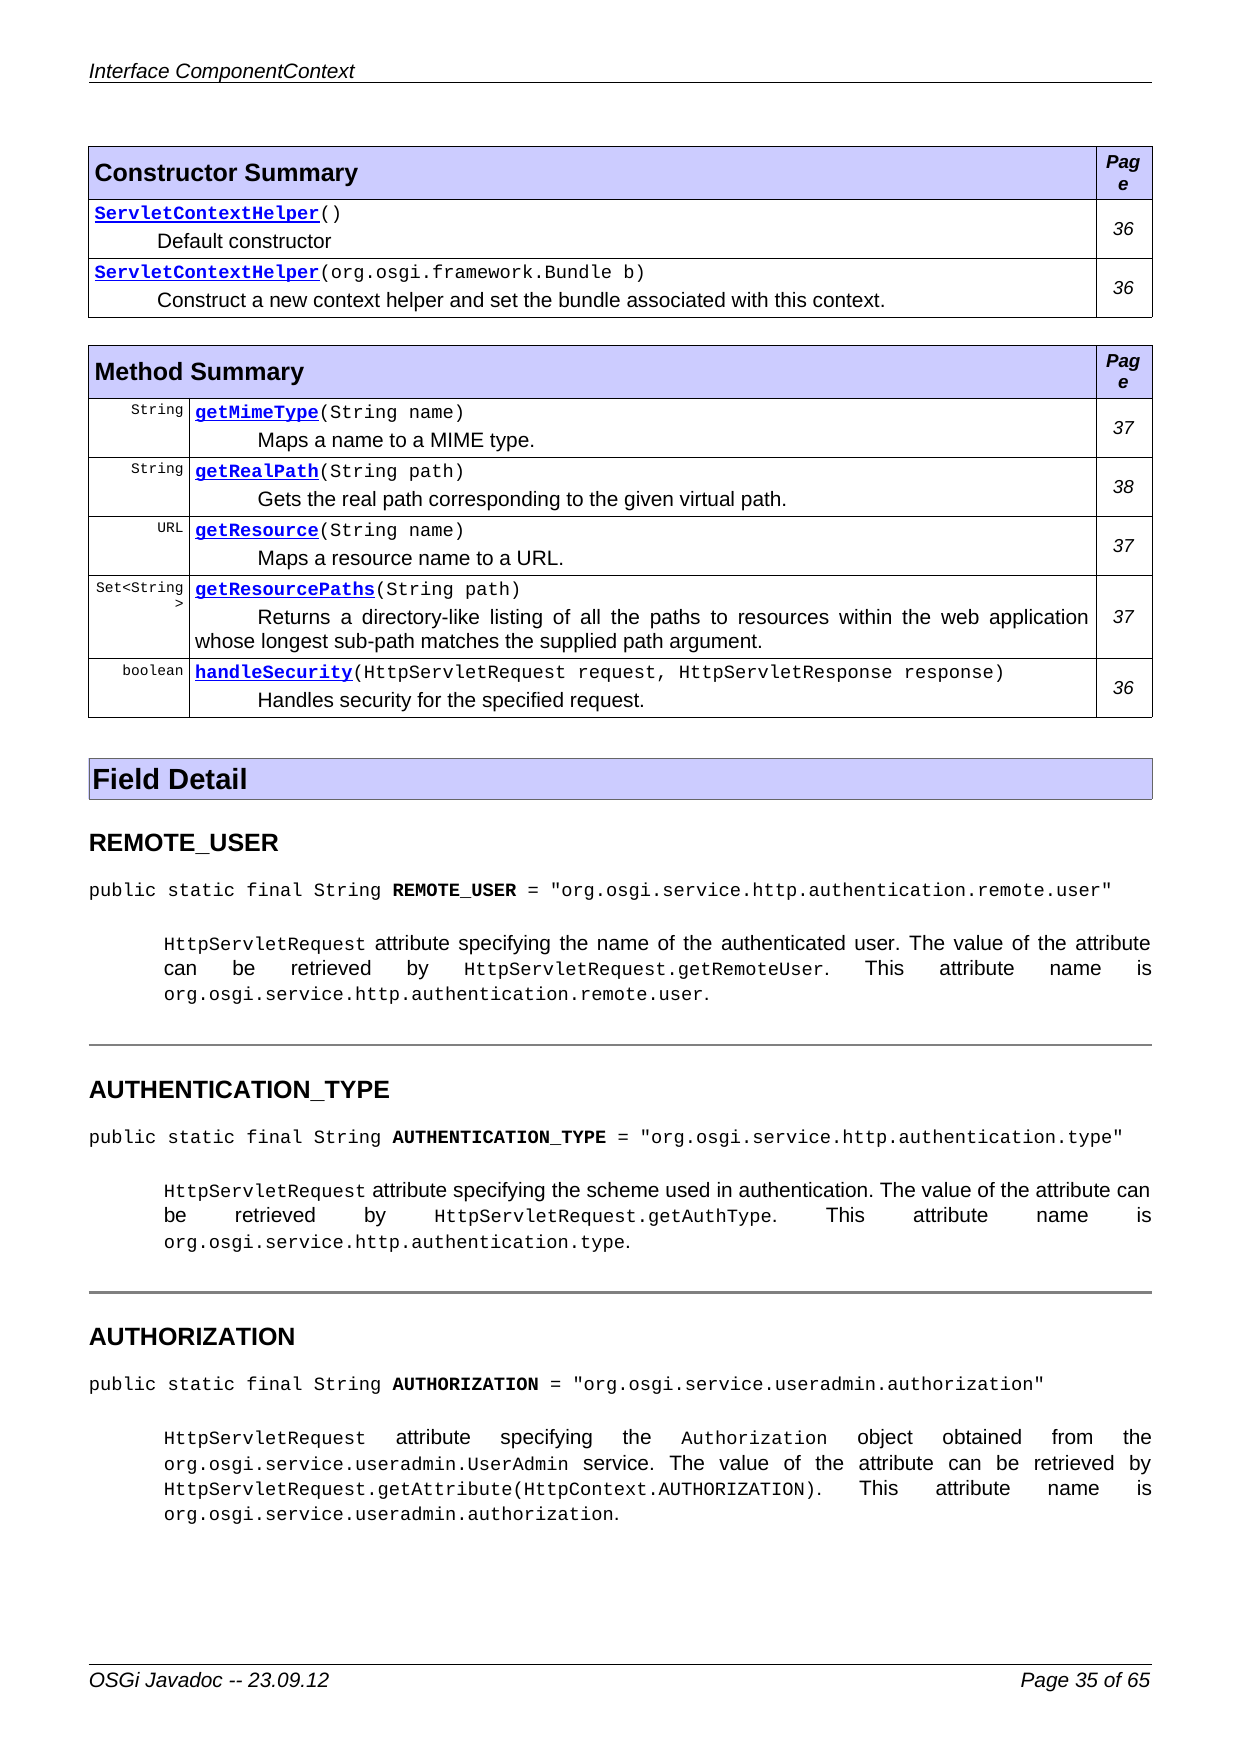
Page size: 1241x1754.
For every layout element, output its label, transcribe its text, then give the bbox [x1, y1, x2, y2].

table_cell handleSecurity(HttpServletRequest request, HttpServletResponse response) Handles security for the specified request. [190, 659, 1096, 717]
text public static final String AUTHORIZATION = "org.osgi.service.useradmin.authorization" [88, 1375, 1152, 1396]
table_header Page [1097, 147, 1152, 199]
table_cell 36 [1097, 659, 1152, 717]
table_cell Set<String> [89, 576, 189, 658]
table_cell getResource(String name) Maps a resource name to a URL. [190, 517, 1096, 575]
subtitle REMOTE_USER [88, 827, 1152, 856]
table_cell URL [89, 517, 189, 575]
table_cell 37 [1097, 458, 1152, 516]
subtitle AUTHENTICATION_TYPE [88, 1075, 1152, 1103]
table_header Method Summary [89, 346, 1096, 398]
table_cell String [89, 399, 189, 457]
text HttpServletRequest attribute specifying the scheme used in authentication. The value of the attribute can be retrieved by HttpServletRequest.getAuthType. This attribute name is org.osgi.service.http.authentication.type. [163, 1178, 1152, 1254]
table_cell ServletContextHelper() Default constructor [89, 200, 1096, 258]
table_cell boolean [89, 659, 189, 717]
subtitle Field Detail [90, 759, 1152, 799]
table_cell 35 [1097, 200, 1152, 258]
text public static final String AUTHENTICATION_TYPE = "org.osgi.service.http.authentication.type" [88, 1128, 1152, 1149]
text public static final String REMOTE_USER = "org.osgi.service.http.authentication.remote.user" [88, 880, 1152, 902]
table_cell getRealPath(String path) Gets the real path corresponding to the given virtual path. [190, 458, 1096, 516]
table_header Constructor Summary [89, 147, 1096, 199]
table_cell getMimeType(String name) Maps a name to a MIME type. [190, 399, 1096, 457]
table_cell 37 [1097, 576, 1152, 658]
table_header Page [1097, 346, 1152, 398]
table_cell ServletContextHelper(org.osgi.framework.Bundle b) Construct a new context helper and set the bundle associated with this context. [89, 259, 1096, 317]
text HttpServletRequest attribute specifying the Authorization object obtained from the org.osgi.service.useradmin.UserAdmin service. The value of the attribute can be retrieved by HttpServletRequest.getAttribute(HttpContext.AUTHORIZATION). This attribute name is org.osgi.service.useradmin.authorization. [163, 1425, 1152, 1526]
subtitle AUTHORIZATION [88, 1322, 1152, 1351]
table_cell 37 [1097, 517, 1152, 575]
table_cell String [89, 458, 189, 516]
text HttpServletRequest attribute specifying the name of the authenticated user. The value of the attribute can be retrieved by HttpServletRequest.getRemoteUser. This attribute name is org.osgi.service.http.authentication.remote.user. [163, 931, 1152, 1006]
table_cell getResourcePaths(String path) Returns a directory-like listing of all the paths to resources within the web application whose longest sub-path matches the supplied path argument. [190, 576, 1096, 658]
table_cell 36 [1097, 259, 1152, 317]
table_cell 37 [1097, 399, 1152, 457]
